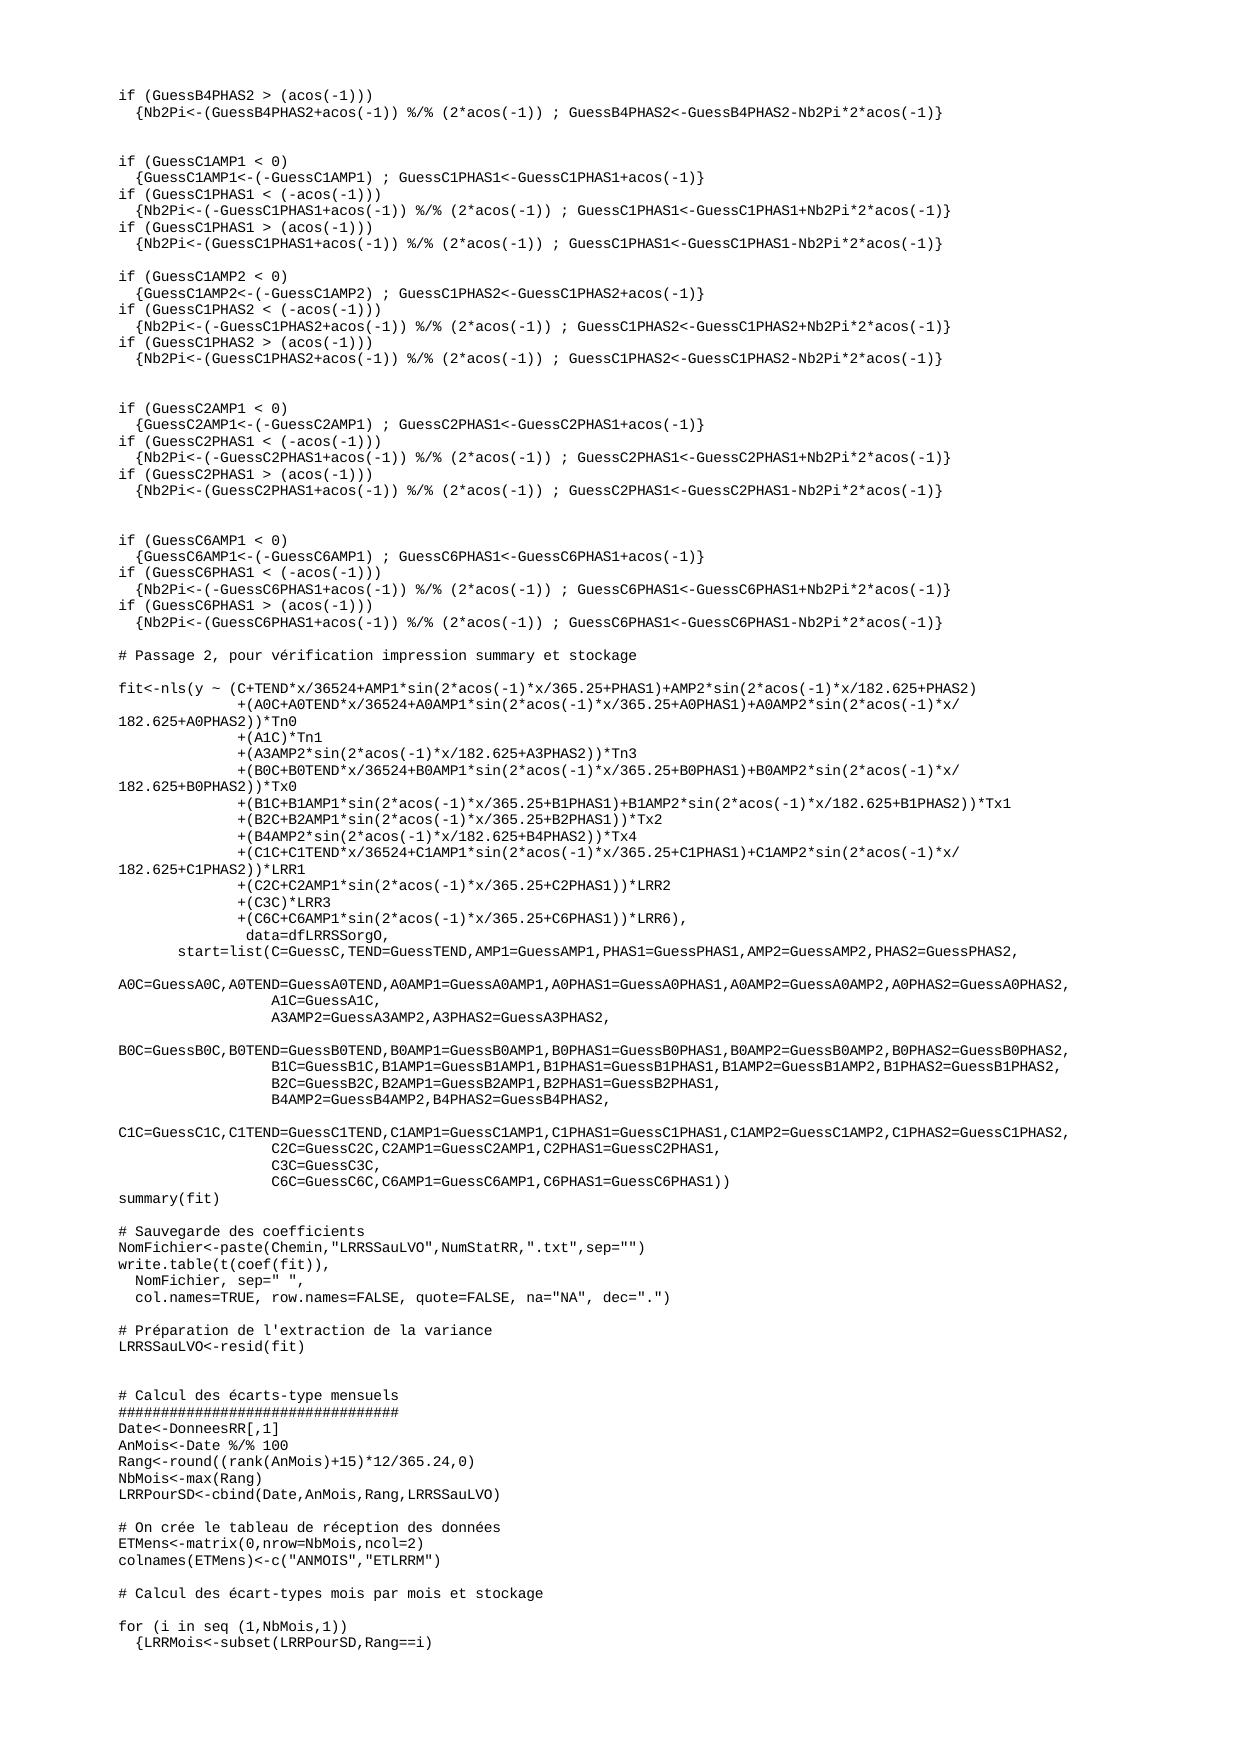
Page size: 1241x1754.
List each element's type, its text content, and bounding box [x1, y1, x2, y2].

text Rang<-round((rank(AnMois)+15)*12/365.24,0) [118, 1454, 1122, 1471]
text if (GuessC6AMP1 < 0) [118, 533, 1122, 549]
text # Sauvegarde des coefficients [118, 1224, 1122, 1241]
text data=dfLRRSSorgO, [118, 928, 1122, 944]
text A3AMP2=GuessA3AMP2,A3PHAS2=GuessA3PHAS2, [118, 1010, 1122, 1027]
text # Calcul des écarts-type mensuels [118, 1389, 1122, 1405]
text +(A0C+A0TEND*x/36524+A0AMP1*sin(2*acos(-1)*x/365.25+A0PHAS1)+A0AMP2*sin(2*acos(-1)*x/182.625+A0PHAS2))*Tn0 [118, 697, 1122, 730]
text NomFichier, sep=" ", [118, 1273, 1122, 1290]
text colnames(ETMens)<-c("ANMOIS","ETLRRM") [118, 1553, 1122, 1570]
text {Nb2Pi<-(GuessC6PHAS1+acos(-1)) %/% (2*acos(-1)) ; GuessC6PHAS1<-GuessC6PHAS1-Nb2Pi*2*acos(-1)} [118, 615, 1122, 632]
text if (GuessB4PHAS2 > (acos(-1))) [118, 88, 1122, 105]
text # Calcul des écart-types mois par mois et stockage [118, 1586, 1122, 1603]
text if (GuessC2PHAS1 > (acos(-1))) [118, 467, 1122, 483]
text C3C=GuessC3C, [118, 1158, 1122, 1175]
text B0C=GuessB0C,B0TEND=GuessB0TEND,B0AMP1=GuessB0AMP1,B0PHAS1=GuessB0PHAS1,B0AMP2=GuessB0AMP2,B0PHAS2=GuessB0PHAS2, [118, 1027, 1122, 1059]
text {Nb2Pi<-(GuessC1PHAS1+acos(-1)) %/% (2*acos(-1)) ; GuessC1PHAS1<-GuessC1PHAS1-Nb2Pi*2*acos(-1)} [118, 237, 1122, 253]
text +(B1C+B1AMP1*sin(2*acos(-1)*x/365.25+B1PHAS1)+B1AMP2*sin(2*acos(-1)*x/182.625+B1PHAS2))*Tx1 [118, 796, 1122, 813]
text +(A1C)*Tn1 [118, 730, 1122, 747]
text +(C6C+C6AMP1*sin(2*acos(-1)*x/365.25+C6PHAS1))*LRR6), [118, 911, 1122, 928]
text LRRPourSD<-cbind(Date,AnMois,Rang,LRRSSauLVO) [118, 1487, 1122, 1504]
text if (GuessC1PHAS1 > (acos(-1))) [118, 220, 1122, 237]
text {Nb2Pi<-(-GuessC1PHAS2+acos(-1)) %/% (2*acos(-1)) ; GuessC1PHAS2<-GuessC1PHAS2+Nb2Pi*2*acos(-1)} [118, 319, 1122, 335]
text +(C3C)*LRR3 [118, 895, 1122, 911]
text +(B0C+B0TEND*x/36524+B0AMP1*sin(2*acos(-1)*x/365.25+B0PHAS1)+B0AMP2*sin(2*acos(-1)*x/182.625+B0PHAS2))*Tx0 [118, 763, 1122, 796]
text C6C=GuessC6C,C6AMP1=GuessC6AMP1,C6PHAS1=GuessC6PHAS1)) [118, 1175, 1122, 1191]
text col.names=TRUE, row.names=FALSE, quote=FALSE, na="NA", dec=".") [118, 1290, 1122, 1306]
text C2C=GuessC2C,C2AMP1=GuessC2AMP1,C2PHAS1=GuessC2PHAS1, [118, 1142, 1122, 1158]
text NbMois<-max(Rang) [118, 1471, 1122, 1487]
text {LRRMois<-subset(LRRPourSD,Rang==i) [118, 1636, 1122, 1652]
text {Nb2Pi<-(-GuessC2PHAS1+acos(-1)) %/% (2*acos(-1)) ; GuessC2PHAS1<-GuessC2PHAS1+Nb2Pi*2*acos(-1)} [118, 451, 1122, 467]
text C1C=GuessC1C,C1TEND=GuessC1TEND,C1AMP1=GuessC1AMP1,C1PHAS1=GuessC1PHAS1,C1AMP2=GuessC1AMP2,C1PHAS2=GuessC1PHAS2, [118, 1109, 1122, 1142]
text if (GuessC6PHAS1 < (-acos(-1))) [118, 566, 1122, 582]
text {Nb2Pi<-(GuessC2PHAS1+acos(-1)) %/% (2*acos(-1)) ; GuessC2PHAS1<-GuessC2PHAS1-Nb2Pi*2*acos(-1)} [118, 483, 1122, 500]
text if (GuessC6PHAS1 > (acos(-1))) [118, 599, 1122, 615]
text {GuessC2AMP1<-(-GuessC2AMP1) ; GuessC2PHAS1<-GuessC2PHAS1+acos(-1)} [118, 418, 1122, 434]
text AnMois<-Date %/% 100 [118, 1438, 1122, 1454]
text {Nb2Pi<-(GuessC1PHAS2+acos(-1)) %/% (2*acos(-1)) ; GuessC1PHAS2<-GuessC1PHAS2-Nb2Pi*2*acos(-1)} [118, 352, 1122, 368]
text +(C1C+C1TEND*x/36524+C1AMP1*sin(2*acos(-1)*x/365.25+C1PHAS1)+C1AMP2*sin(2*acos(-1)*x/182.625+C1PHAS2))*LRR1 [118, 846, 1122, 878]
text if (GuessC2AMP1 < 0) [118, 401, 1122, 418]
text B1C=GuessB1C,B1AMP1=GuessB1AMP1,B1PHAS1=GuessB1PHAS1,B1AMP2=GuessB1AMP2,B1PHAS2=GuessB1PHAS2, [118, 1059, 1122, 1076]
text if (GuessC1PHAS1 < (-acos(-1))) [118, 187, 1122, 204]
text start=list(C=GuessC,TEND=GuessTEND,AMP1=GuessAMP1,PHAS1=GuessPHAS1,AMP2=GuessAMP2,PHAS2=GuessPHAS2, [118, 944, 1122, 961]
text if (GuessC1AMP1 < 0) [118, 154, 1122, 171]
text # Préparation de l'extraction de la variance [118, 1323, 1122, 1339]
text {GuessC1AMP1<-(-GuessC1AMP1) ; GuessC1PHAS1<-GuessC1PHAS1+acos(-1)} [118, 171, 1122, 187]
text {Nb2Pi<-(GuessB4PHAS2+acos(-1)) %/% (2*acos(-1)) ; GuessB4PHAS2<-GuessB4PHAS2-Nb2Pi*2*acos(-1)} [118, 105, 1122, 121]
text Date<-DonneesRR[,1] [118, 1422, 1122, 1438]
text +(C2C+C2AMP1*sin(2*acos(-1)*x/365.25+C2PHAS1))*LRR2 [118, 878, 1122, 895]
text write.table(t(coef(fit)), [118, 1257, 1122, 1273]
text LRRSSauLVO<-resid(fit) [118, 1339, 1122, 1356]
text for (i in seq (1,NbMois,1)) [118, 1619, 1122, 1636]
text +(B4AMP2*sin(2*acos(-1)*x/182.625+B4PHAS2))*Tx4 [118, 829, 1122, 846]
text B4AMP2=GuessB4AMP2,B4PHAS2=GuessB4PHAS2, [118, 1092, 1122, 1109]
text +(B2C+B2AMP1*sin(2*acos(-1)*x/365.25+B2PHAS1))*Tx2 [118, 813, 1122, 829]
text # On crée le tableau de réception des données [118, 1520, 1122, 1537]
text if (GuessC1AMP2 < 0) [118, 269, 1122, 286]
text {Nb2Pi<-(-GuessC1PHAS1+acos(-1)) %/% (2*acos(-1)) ; GuessC1PHAS1<-GuessC1PHAS1+Nb2Pi*2*acos(-1)} [118, 204, 1122, 220]
text ################################# [118, 1405, 1122, 1422]
text summary(fit) [118, 1191, 1122, 1208]
text if (GuessC1PHAS2 > (acos(-1))) [118, 335, 1122, 352]
text if (GuessC1PHAS2 < (-acos(-1))) [118, 302, 1122, 319]
text {GuessC6AMP1<-(-GuessC6AMP1) ; GuessC6PHAS1<-GuessC6PHAS1+acos(-1)} [118, 549, 1122, 566]
text fit<-nls(y ~ (C+TEND*x/36524+AMP1*sin(2*acos(-1)*x/365.25+PHAS1)+AMP2*sin(2*acos(-1)*x/182.625+PHAS2) [118, 681, 1122, 697]
text A0C=GuessA0C,A0TEND=GuessA0TEND,A0AMP1=GuessA0AMP1,A0PHAS1=GuessA0PHAS1,A0AMP2=GuessA0AMP2,A0PHAS2=GuessA0PHAS2, [118, 961, 1122, 994]
text # Passage 2, pour vérification impression summary et stockage [118, 648, 1122, 664]
text {GuessC1AMP2<-(-GuessC1AMP2) ; GuessC1PHAS2<-GuessC1PHAS2+acos(-1)} [118, 286, 1122, 302]
text +(A3AMP2*sin(2*acos(-1)*x/182.625+A3PHAS2))*Tn3 [118, 747, 1122, 763]
text if (GuessC2PHAS1 < (-acos(-1))) [118, 434, 1122, 451]
text {Nb2Pi<-(-GuessC6PHAS1+acos(-1)) %/% (2*acos(-1)) ; GuessC6PHAS1<-GuessC6PHAS1+Nb2Pi*2*acos(-1)} [118, 582, 1122, 599]
text ETMens<-matrix(0,nrow=NbMois,ncol=2) [118, 1537, 1122, 1553]
text B2C=GuessB2C,B2AMP1=GuessB2AMP1,B2PHAS1=GuessB2PHAS1, [118, 1076, 1122, 1092]
text NomFichier<-paste(Chemin,"LRRSSauLVO",NumStatRR,".txt",sep="") [118, 1241, 1122, 1257]
text A1C=GuessA1C, [118, 994, 1122, 1010]
